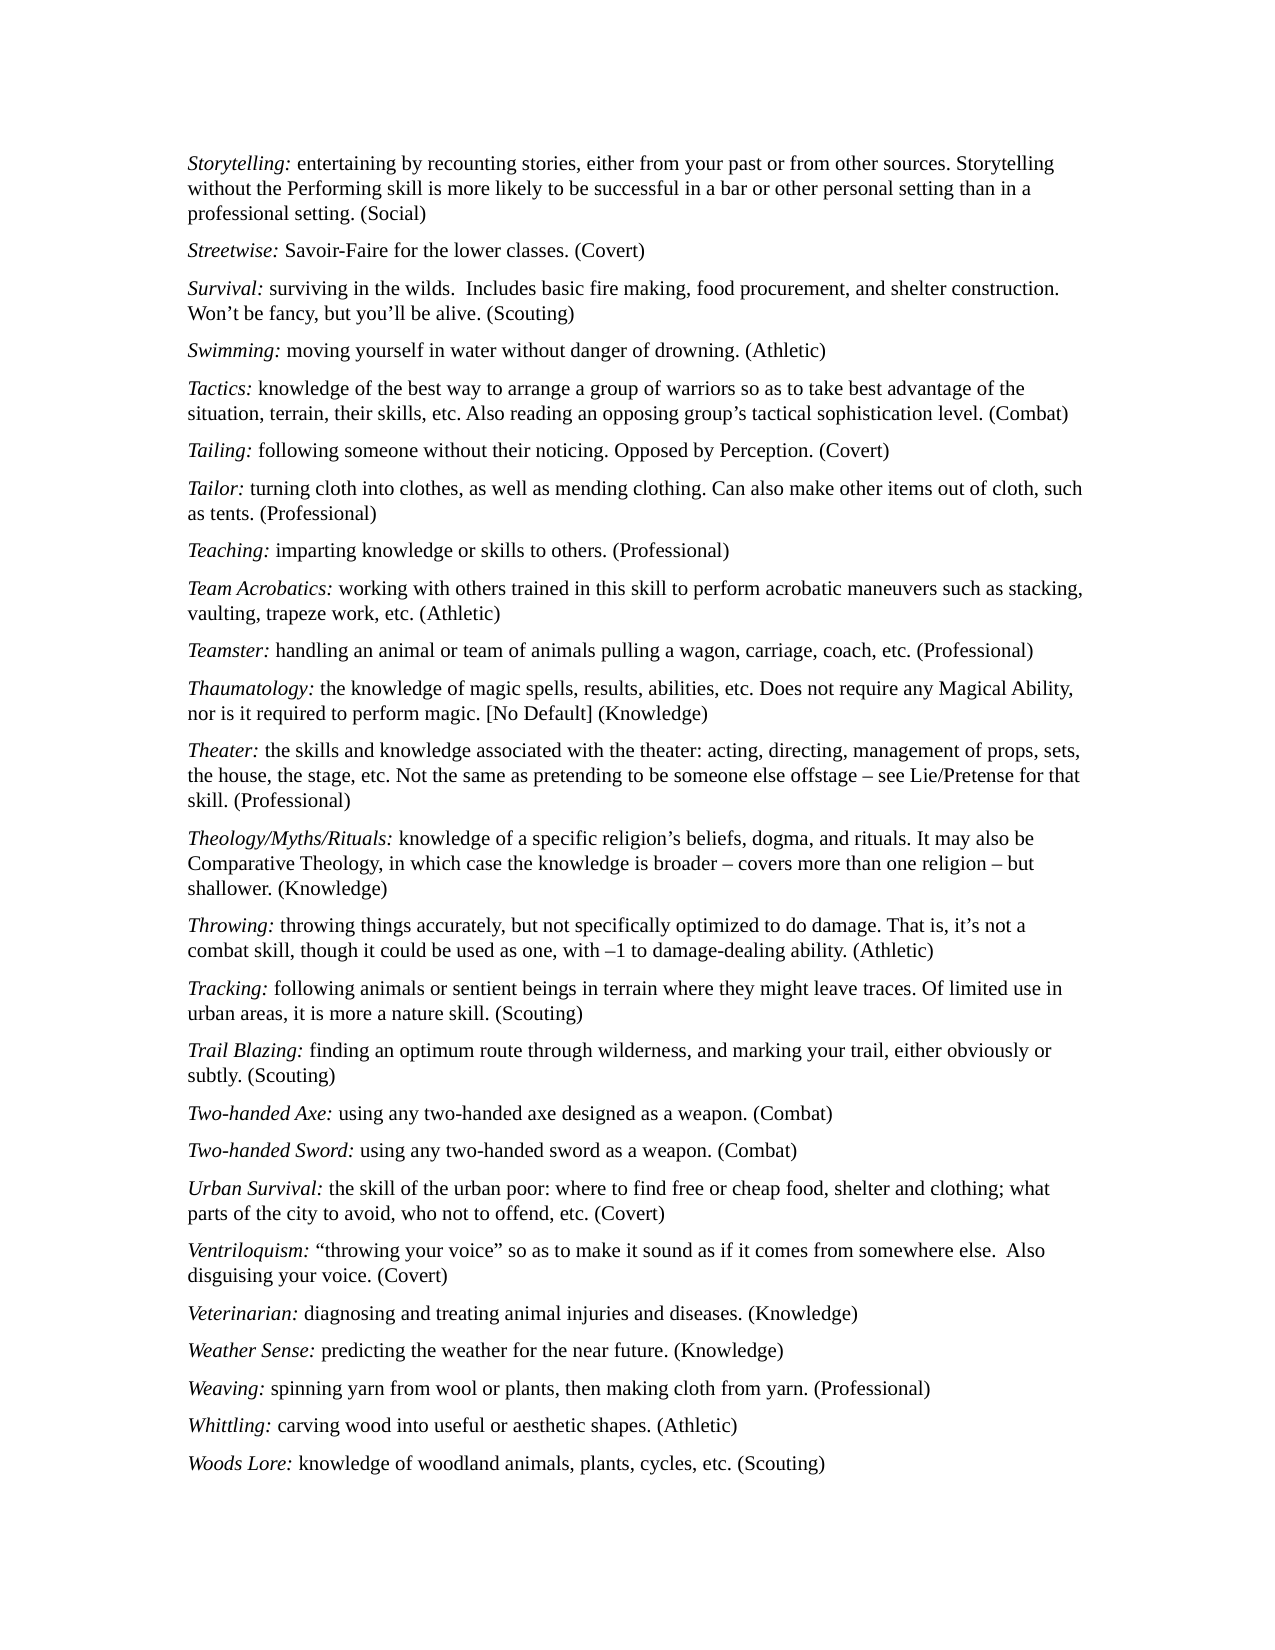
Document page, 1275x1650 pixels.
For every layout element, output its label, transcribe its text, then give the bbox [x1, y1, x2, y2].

text Tactics: knowledge of the best way to arrange a group of warriors so as to take best advantage of the situation, terrain, their skills, etc. Also reading an opposing group’s tactical sophistication level. (Combat) [187, 375, 1087, 425]
text Weaving: spinning yarn from wool or plants, then making cloth from yarn. (Professional) [187, 1375, 1087, 1400]
text Tailing: following someone without their noticing. Opposed by Perception. (Covert) [187, 437, 1087, 462]
text Trail Blazing: finding an optimum route through wilderness, and marking your trail, either obviously or subtly. (Scouting) [187, 1037, 1087, 1087]
text Tailor: turning cloth into clothes, as well as mending clothing. Can also make other items out of cloth, such as tents. (Professional) [187, 475, 1087, 525]
text Veterinarian: diagnosing and treating animal injuries and diseases. (Knowledge) [187, 1300, 1087, 1325]
text Woods Lore: knowledge of woodland animals, plants, cycles, etc. (Scouting) [187, 1450, 1087, 1475]
text Streetwise: Savoir-Faire for the lower classes. (Covert) [187, 237, 1087, 262]
text Weather Sense: predicting the weather for the near future. (Knowledge) [187, 1337, 1087, 1362]
text Survival: surviving in the wilds. Includes basic fire making, food procurement, and shelter construction. Won’t be fancy, but you’ll be alive. (Scouting) [187, 275, 1087, 325]
text Ventriloquism: “throwing your voice” so as to make it sound as if it comes from somewhere else. Also disguising your voice. (Covert) [187, 1237, 1087, 1287]
text Throwing: throwing things accurately, but not specifically optimized to do damage. That is, it’s not a combat skill, though it could be used as one, with –1 to damage-dealing ability. (Athletic) [187, 912, 1087, 962]
text Theater: the skills and knowledge associated with the theater: acting, directing, management of props, sets, the house, the stage, etc. Not the same as pretending to be someone else offstage – see Lie/Pretense for that skill. (Professional) [187, 737, 1087, 812]
text Teamster: handling an animal or team of animals pulling a wagon, carriage, coach, etc. (Professional) [187, 637, 1087, 662]
text Urban Survival: the skill of the urban poor: where to find free or cheap food, shelter and clothing; what parts of the city to avoid, who not to offend, etc. (Covert) [187, 1175, 1087, 1225]
text Two-handed Sword: using any two-handed sword as a weapon. (Combat) [187, 1137, 1087, 1162]
text Teaching: imparting knowledge or skills to others. (Professional) [187, 537, 1087, 562]
text Two-handed Axe: using any two-handed axe designed as a weapon. (Combat) [187, 1100, 1087, 1125]
text Tracking: following animals or sentient beings in terrain where they might leave traces. Of limited use in urban areas, it is more a nature skill. (Scouting) [187, 975, 1087, 1025]
text Thaumatology: the knowledge of magic spells, results, abilities, etc. Does not require any Magical Ability, nor is it required to perform magic. [No Default] (Knowledge) [187, 675, 1087, 725]
text Theology/Myths/Rituals: knowledge of a specific religion’s beliefs, dogma, and rituals. It may also be Comparative Theology, in which case the knowledge is broader – covers more than one religion – but shallower. (Knowledge) [187, 825, 1087, 900]
text Whittling: carving wood into useful or aesthetic shapes. (Athletic) [187, 1412, 1087, 1437]
text Team Acrobatics: working with others trained in this skill to perform acrobatic maneuvers such as stacking, vaulting, trapeze work, etc. (Athletic) [187, 575, 1087, 625]
text Swimming: moving yourself in water without danger of drowning. (Athletic) [187, 337, 1087, 362]
text Storytelling: entertaining by recounting stories, either from your past or from other sources. Storytelling without the Performing skill is more likely to be successful in a bar or other personal setting than in a professional setting. (Social) [187, 150, 1087, 225]
